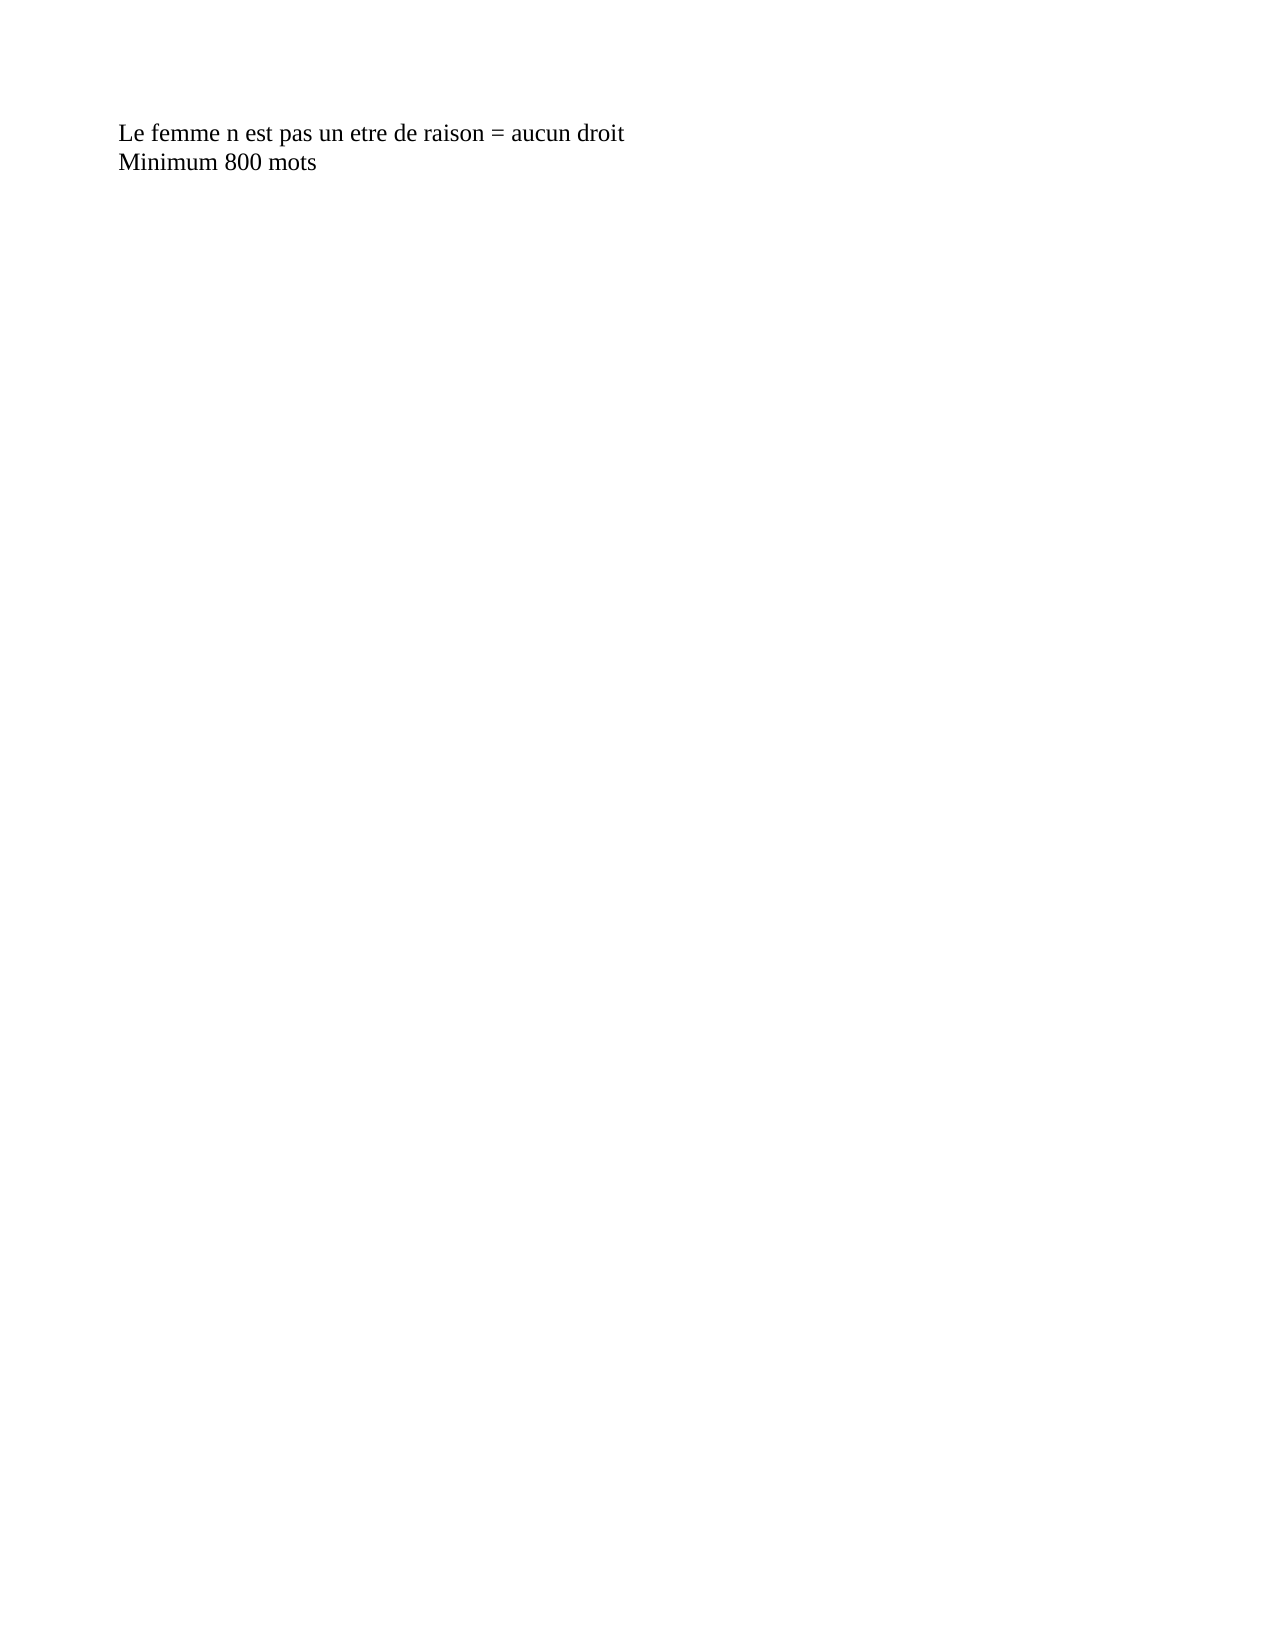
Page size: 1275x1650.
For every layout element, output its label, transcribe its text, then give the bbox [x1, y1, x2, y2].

text Minimum 800 mots [118, 147, 1157, 176]
text Le femme n est pas un etre de raison = aucun droit [118, 118, 1157, 147]
